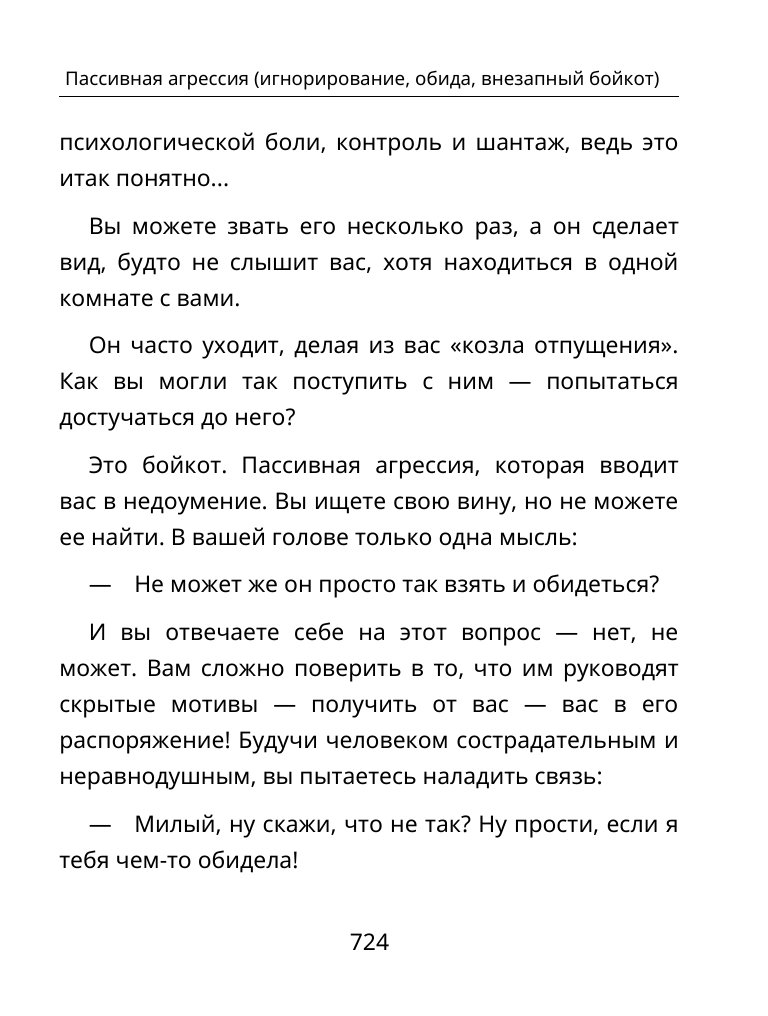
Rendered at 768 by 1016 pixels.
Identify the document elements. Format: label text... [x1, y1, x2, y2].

text И вы отвечаете себе на этот вопрос — нет, не может. Вам сложно поверить в то, что им руководят скрытые мотивы — получить от вас — вас в его распоряжение! Будучи человеком сострадательным и неравнодушным, вы пытаетесь наладить связь: [59, 616, 679, 791]
text Это бойкот. Пассивная агрессия, которая вводит вас в недоумение. Вы ищете свою вину, но не можете ее найти. В вашей голове только одна мысль: [59, 449, 679, 552]
text Он часто уходит, делая из вас «козла отпущения». Как вы могли так поступить с ним — попытаться достучаться до него? [59, 329, 679, 432]
list Милый, ну скажи, что не так? Ну прости, если я тебя чем-то обидела! [59, 808, 679, 875]
text психологической боли, контроль и шантаж, ведь это итак понятно... [59, 126, 679, 193]
text Вы можете звать его несколько раз, а он сделает вид, будто не слышит вас, хотя находиться в одной комнате с вами. [59, 210, 679, 313]
list Не может же он просто так взять и обидеться? [59, 568, 679, 600]
